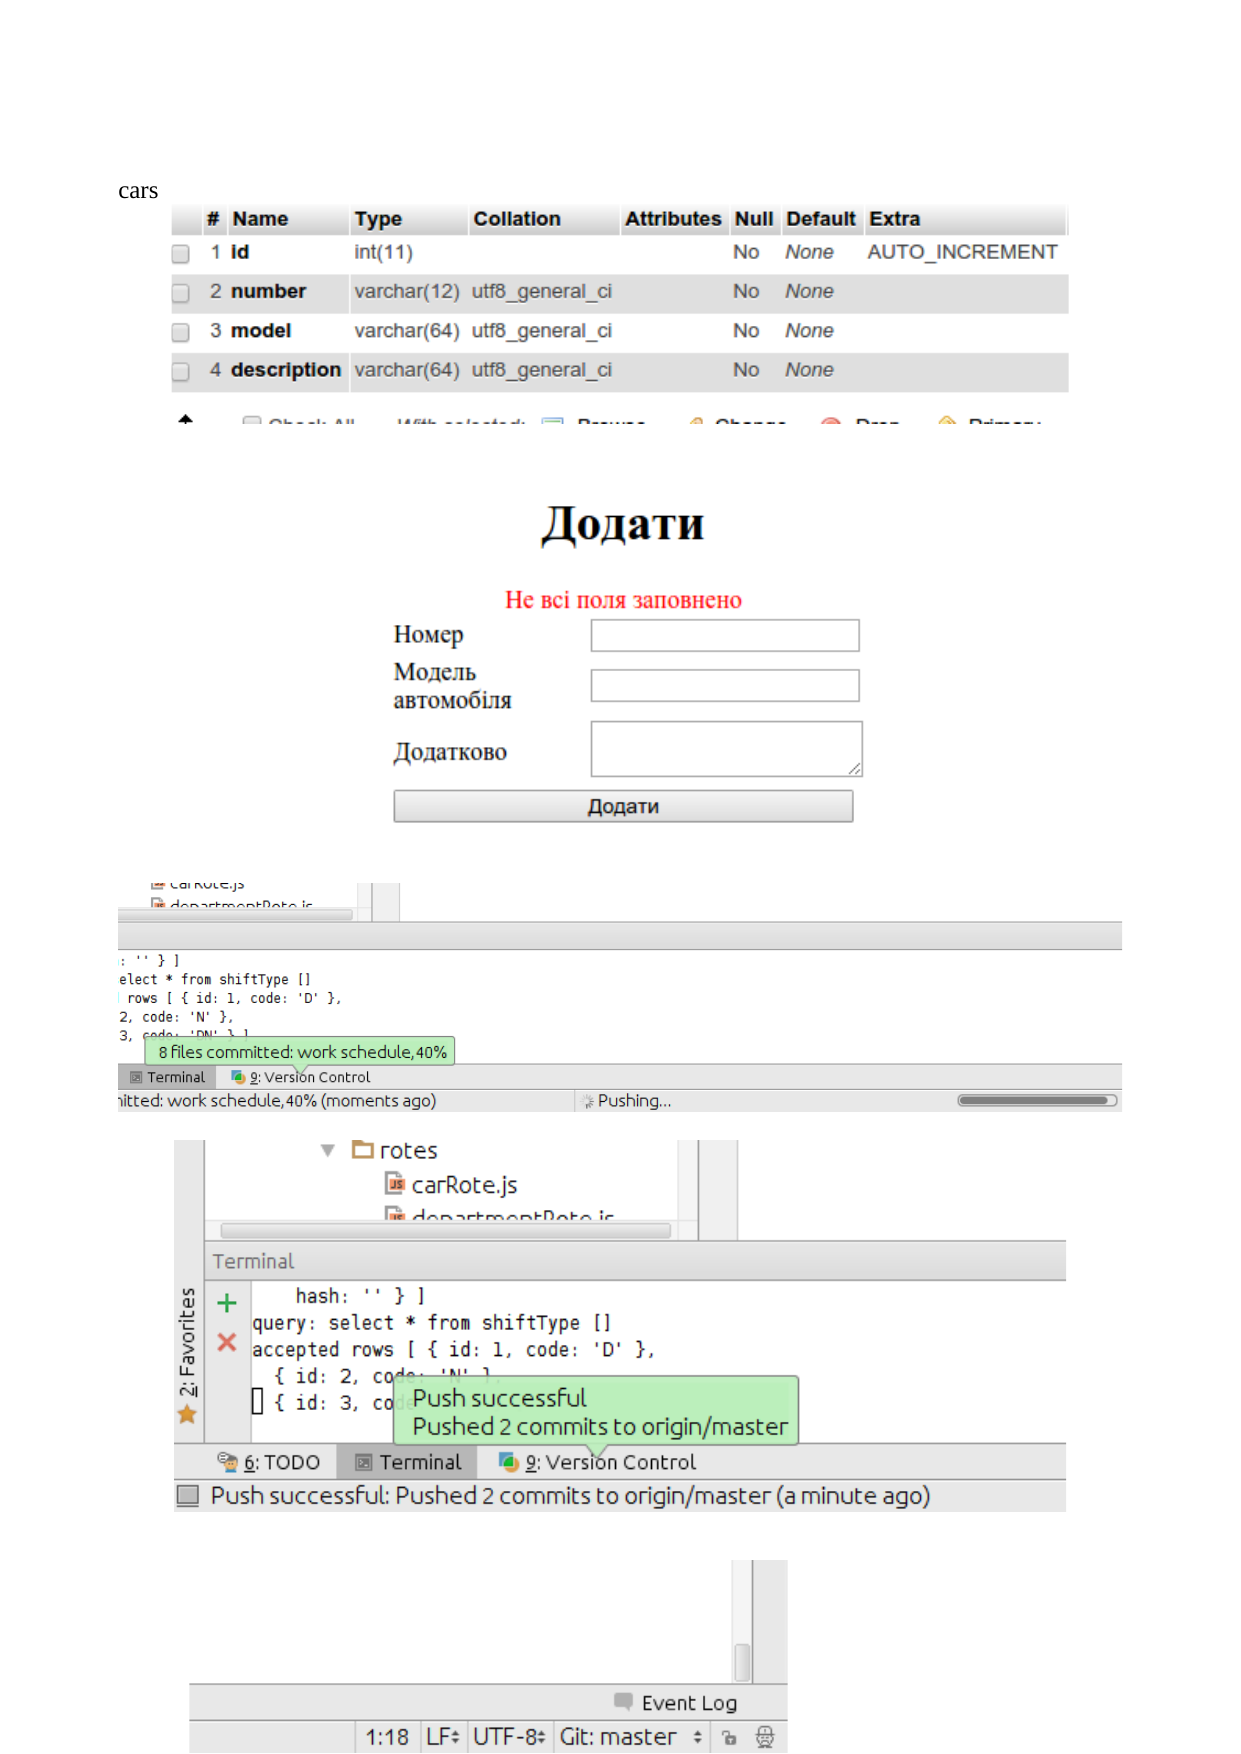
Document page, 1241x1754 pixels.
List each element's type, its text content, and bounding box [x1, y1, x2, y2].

picture [189, 1560, 788, 1753]
picture [171, 204, 1069, 424]
picture [174, 1140, 1067, 1512]
picture [118, 480, 1123, 1112]
text cars [118, 176, 1122, 204]
